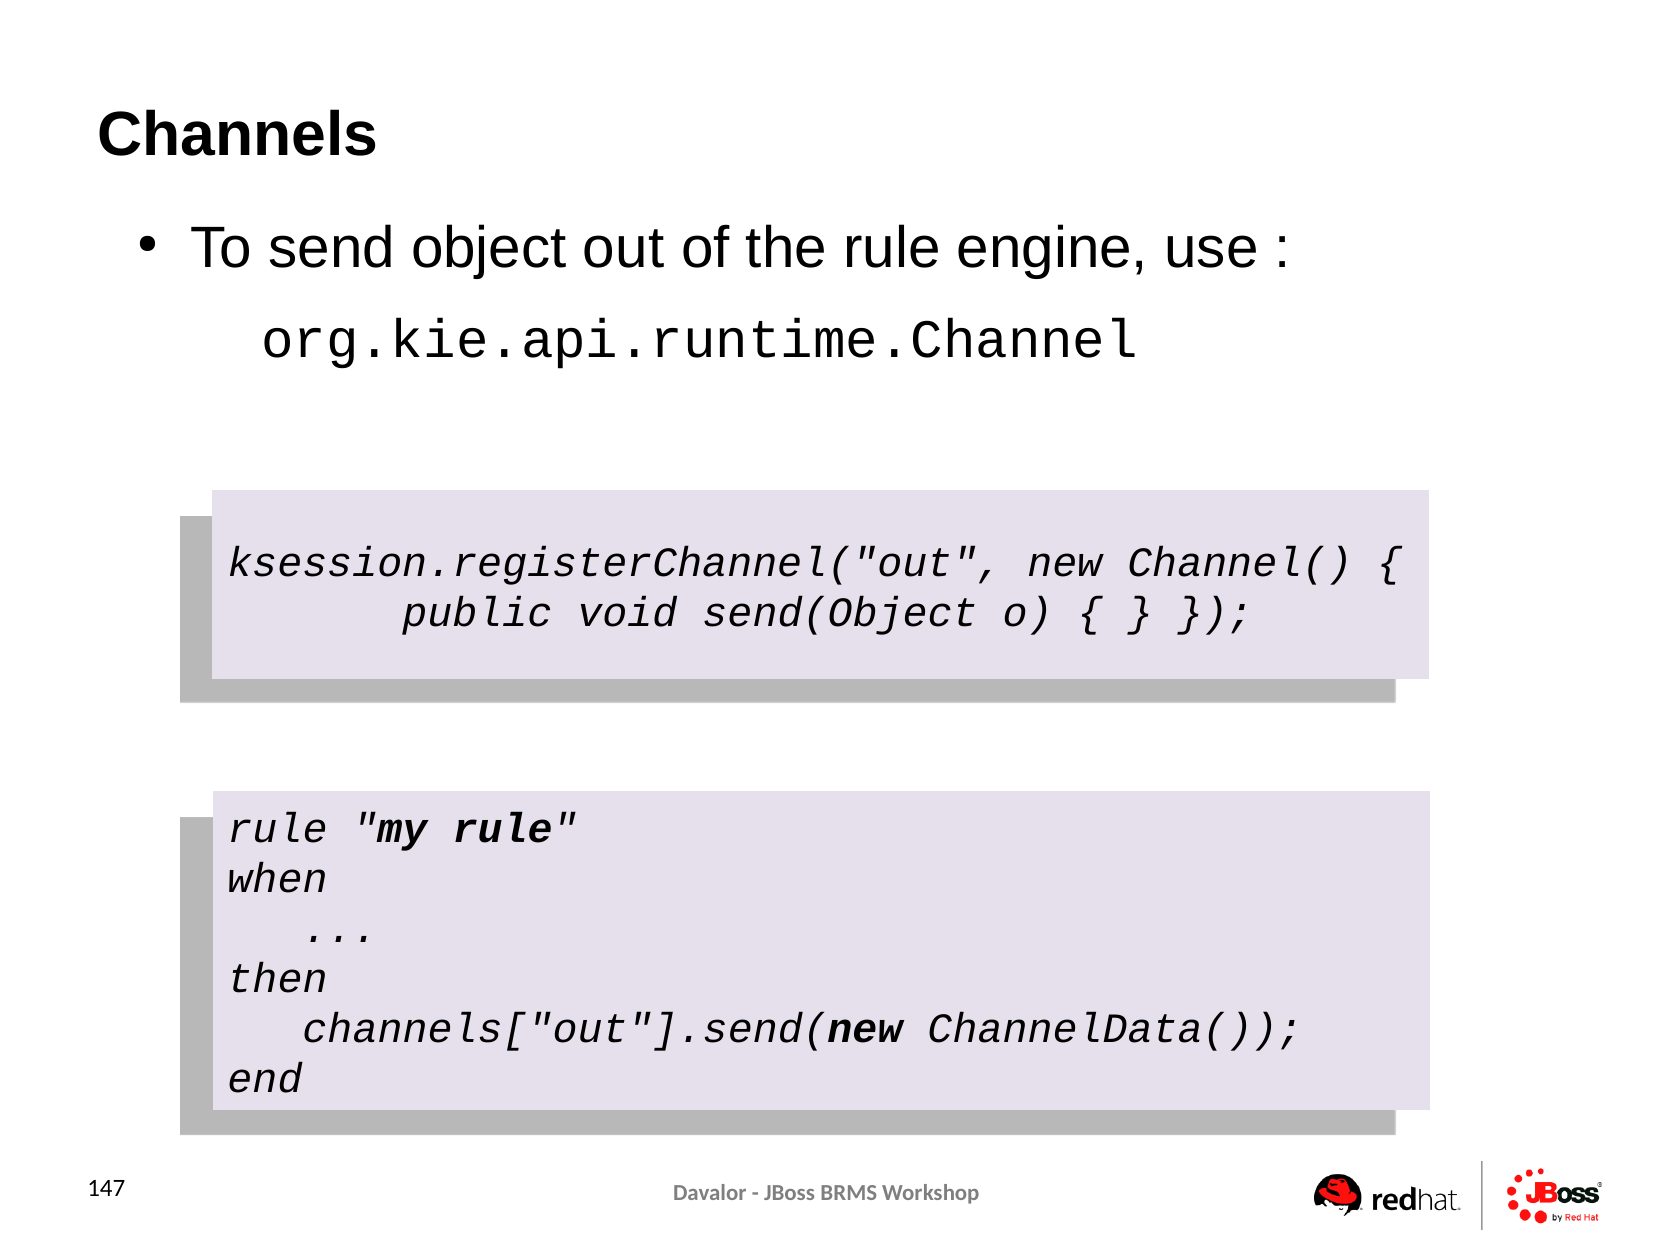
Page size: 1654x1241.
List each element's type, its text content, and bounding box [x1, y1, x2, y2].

title Channels [82, 95, 1571, 226]
text_box ksession.registerChannel("out", new Channel() { public void send(Object o) { } }); [212, 490, 1429, 679]
text_box rule "my rule" when ... then channels["out"].send(new ChannelData()); end [213, 791, 1430, 1110]
picture [1314, 1161, 1602, 1230]
list To send object out of the rule engine, use : org.kie.api.runtime.Channel [86, 207, 1576, 1108]
